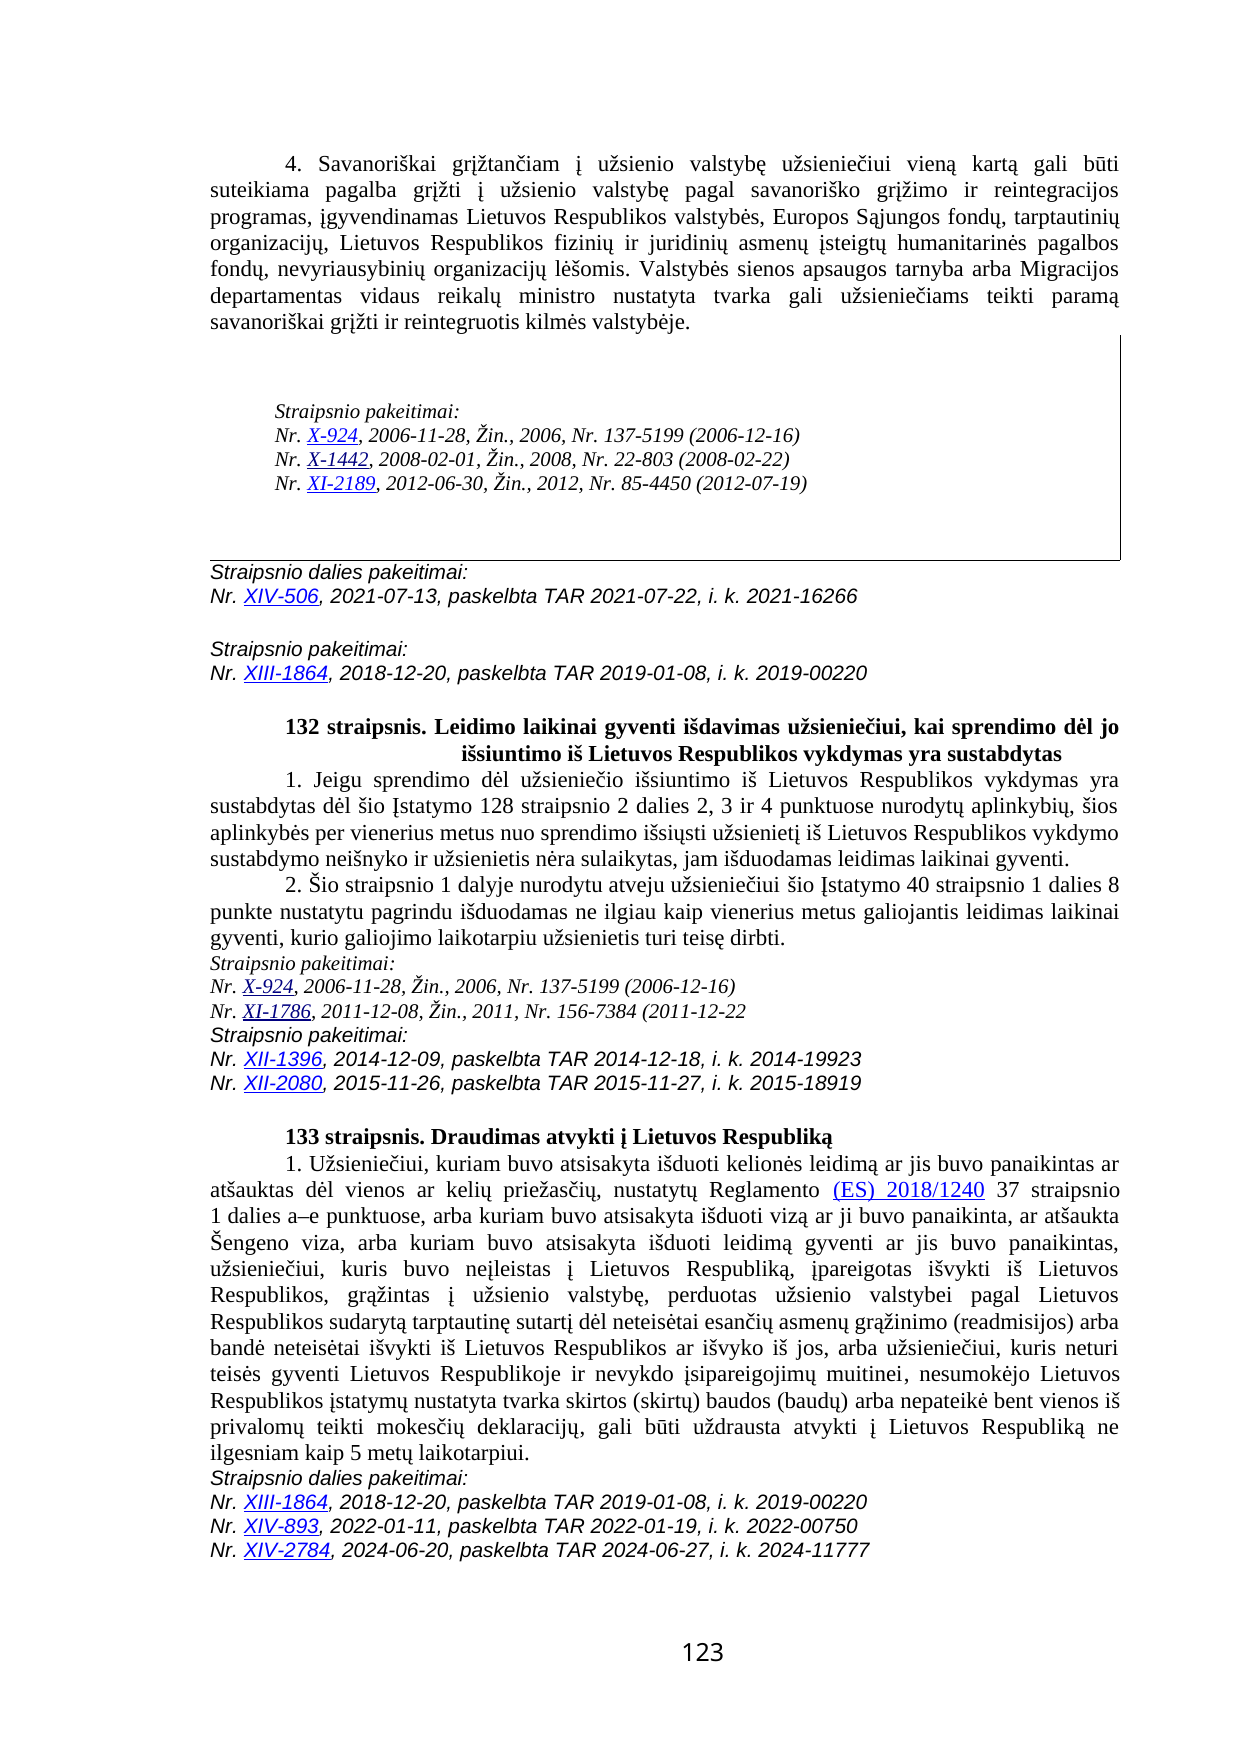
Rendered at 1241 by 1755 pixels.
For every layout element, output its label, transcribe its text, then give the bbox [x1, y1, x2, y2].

text 132 straipsnis. Leidimo laikinai gyventi išdavimas užsieniečiui, kai sprendimo dėl jo išsiuntimo iš Lietuvos Respublikos vykdymas yra sustabdytas [285, 713, 1120, 766]
text Nr. XI-2189, 2012-06-30, Žin., 2012, Nr. 85-4450 (2012-07-19) [210, 471, 1120, 560]
text Nr. XII-2080, 2015-11-26, paskelbta TAR 2015-11-27, i. k. 2015-18919 [210, 1071, 1120, 1094]
text Nr. XI-1786, 2011-12-08, Žin., 2011, Nr. 156-7384 (2011-12-22 [210, 998, 1120, 1023]
text 1. Jeigu sprendimo dėl užsieniečio išsiuntimo iš Lietuvos Respublikos vykdymas yra sustabdytas dėl šio Įstatymo 128 straipsnio 2 dalies 2, 3 ir 4 punktuose nurodytų aplinkybių, šios aplinkybės per vienerius metus nuo sprendimo išsiųsti užsienietį iš Lietuvos Respublikos vykdymo sustabdymo neišnyko ir užsienietis nėra sulaikytas, jam išduodamas leidimas laikinai gyventi. [210, 766, 1120, 871]
text Nr. X-1442, 2008-02-01, Žin., 2008, Nr. 22-803 (2008-02-22) [210, 447, 1120, 471]
text Straipsnio pakeitimai: [210, 950, 1120, 974]
text Straipsnio dalies pakeitimai: [210, 1466, 1120, 1490]
text Nr. XIV-506, 2021-07-13, paskelbta TAR 2021-07-22, i. k. 2021-16266 [210, 584, 1120, 608]
text Nr. XIII-1864, 2018-12-20, paskelbta TAR 2019-01-08, i. k. 2019-00220 [210, 1490, 1120, 1514]
text Nr. XIV-2784, 2024-06-20, paskelbta TAR 2024-06-27, i. k. 2024-11777 [210, 1538, 1120, 1562]
text 4. Savanoriškai grįžtančiam į užsienio valstybę užsieniečiui vieną kartą gali būti suteikiama pagalba grįžti į užsienio valstybę pagal savanoriško grįžimo ir reintegracijos programas, įgyvendinamas Lietuvos Respublikos valstybės, Europos Sąjungos fondų, tarptautinių organizacijų, Lietuvos Respublikos fizinių ir juridinių asmenų įsteigtų humanitarinės pagalbos fondų, nevyriausybinių organizacijų lėšomis. Valstybės sienos apsaugos tarnyba arba Migracijos departamentas vidaus reikalų ministro nustatyta tvarka gali užsieniečiams teikti paramą savanoriškai grįžti ir reintegruotis kilmės valstybėje. [210, 150, 1120, 334]
text Straipsnio pakeitimai: [210, 637, 1120, 661]
text 2. Šio straipsnio 1 dalyje nurodytu atveju užsieniečiui šio Įstatymo 40 straipsnio 1 dalies 8 punkte nustatytu pagrindu išduodamas ne ilgiau kaip vienerius metus galiojantis leidimas laikinai gyventi, kurio galiojimo laikotarpiu užsienietis turi teisę dirbti. [210, 871, 1120, 950]
text Nr. XIII-1864, 2018-12-20, paskelbta TAR 2019-01-08, i. k. 2019-00220 [210, 661, 1120, 684]
text Nr. X-924, 2006-11-28, Žin., 2006, Nr. 137-5199 (2006-12-16) [210, 423, 1120, 447]
text Nr. XIV-893, 2022-01-11, paskelbta TAR 2022-01-19, i. k. 2022-00750 [210, 1514, 1120, 1538]
text 1. Užsieniečiui, kuriam buvo atsisakyta išduoti kelionės leidimą ar jis buvo panaikintas ar atšauktas dėl vienos ar kelių priežasčių, nustatytų Reglamento (ES) 2018/1240 37 straipsnio 1 dalies a–e punktuose, arba kuriam buvo atsisakyta išduoti vizą ar ji buvo panaikinta, ar atšaukta Šengeno viza, arba kuriam buvo atsisakyta išduoti leidimą gyventi ar jis buvo panaikintas, užsieniečiui, kuris buvo neįleistas į Lietuvos Respubliką, įpareigotas išvykti iš Lietuvos Respublikos, grąžintas į užsienio valstybę, perduotas užsienio valstybei pagal Lietuvos Respublikos sudarytą tarptautinę sutartį dėl neteisėtai esančių asmenų grąžinimo (readmisijos) arba bandė neteisėtai išvykti iš Lietuvos Respublikos ar išvyko iš jos, arba užsieniečiui, kuris neturi teisės gyventi Lietuvos Respublikoje ir nevykdo įsipareigojimų muitinei, nesumokėjo Lietuvos Respublikos įstatymų nustatyta tvarka skirtos (skirtų) baudos (baudų) arba nepateikė bent vienos iš privalomų teikti mokesčių deklaracijų, gali būti uždrausta atvykti į Lietuvos Respubliką ne ilgesniam kaip 5 metų laikotarpiui. [210, 1149, 1120, 1466]
text Nr. XII-1396, 2014-12-09, paskelbta TAR 2014-12-18, i. k. 2014-19923 [210, 1047, 1120, 1071]
text Nr. X-924, 2006-11-28, Žin., 2006, Nr. 137-5199 (2006-12-16) [210, 974, 1120, 998]
text Straipsnio dalies pakeitimai: [210, 560, 1120, 584]
text Straipsnio pakeitimai: [210, 334, 1120, 423]
text 133 straipsnis. Draudimas atvykti į Lietuvos Respubliką [210, 1123, 1120, 1149]
text Straipsnio pakeitimai: [210, 1023, 1120, 1047]
